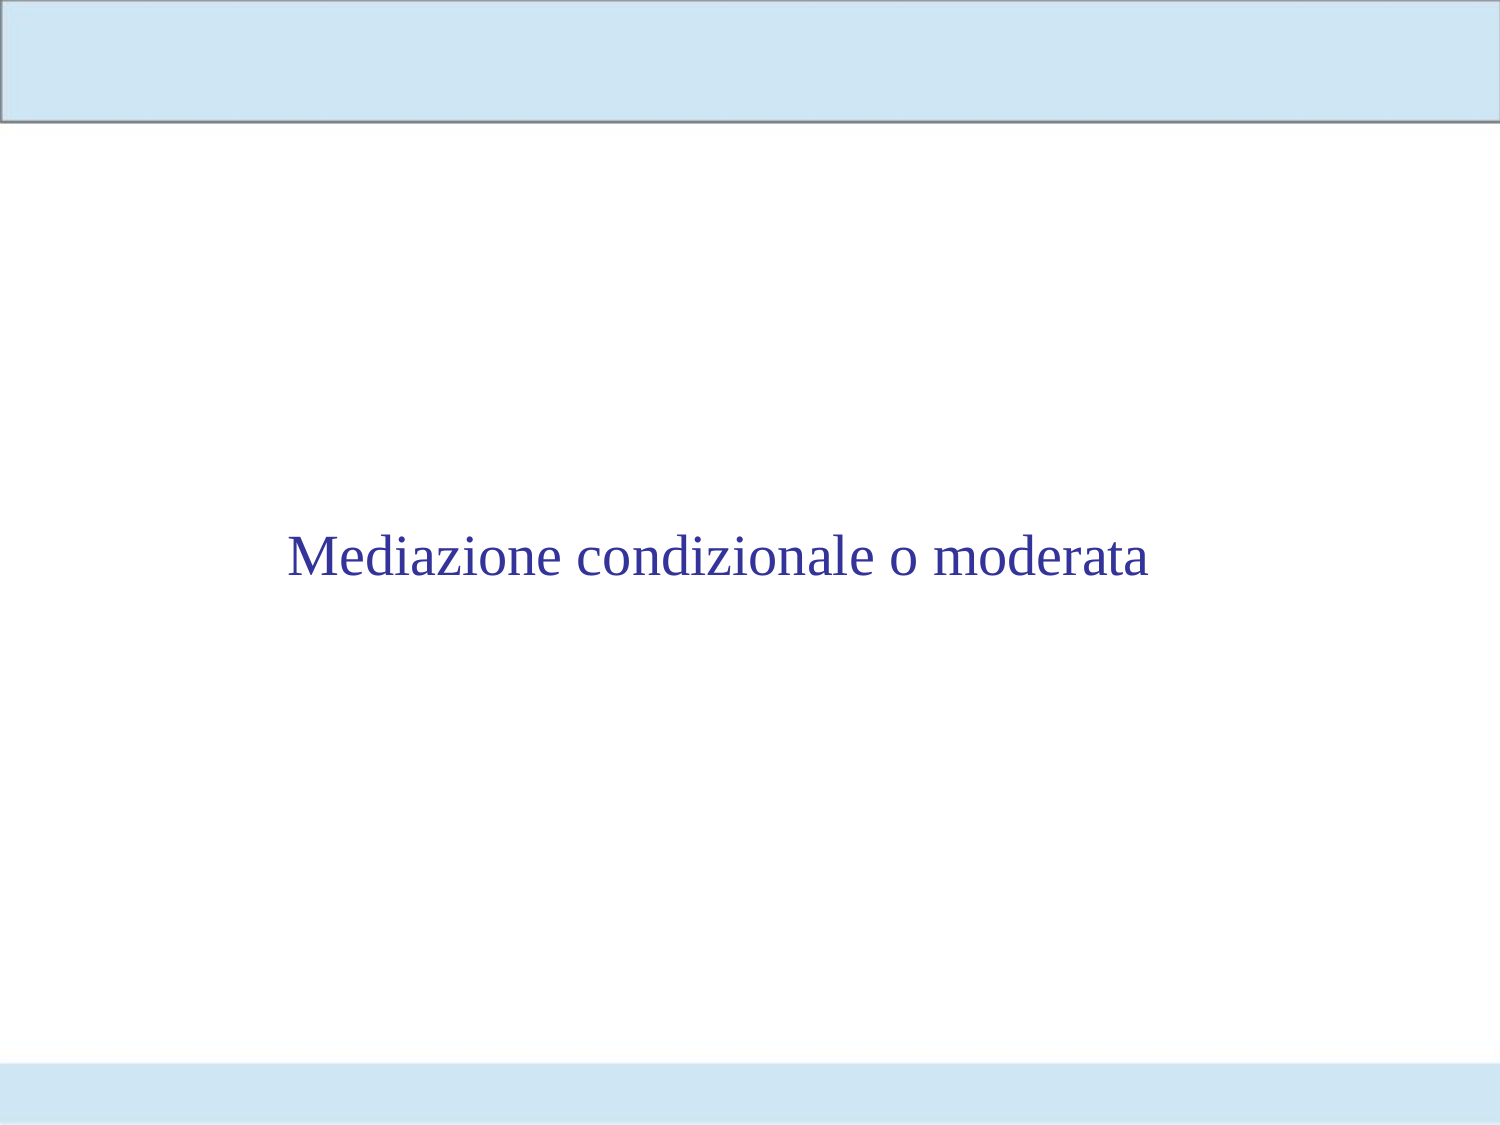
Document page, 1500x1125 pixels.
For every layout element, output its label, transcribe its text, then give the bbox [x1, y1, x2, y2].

picture [0, 0, 1500, 1125]
title Mediazione condizionale o moderata [187, 474, 1251, 631]
